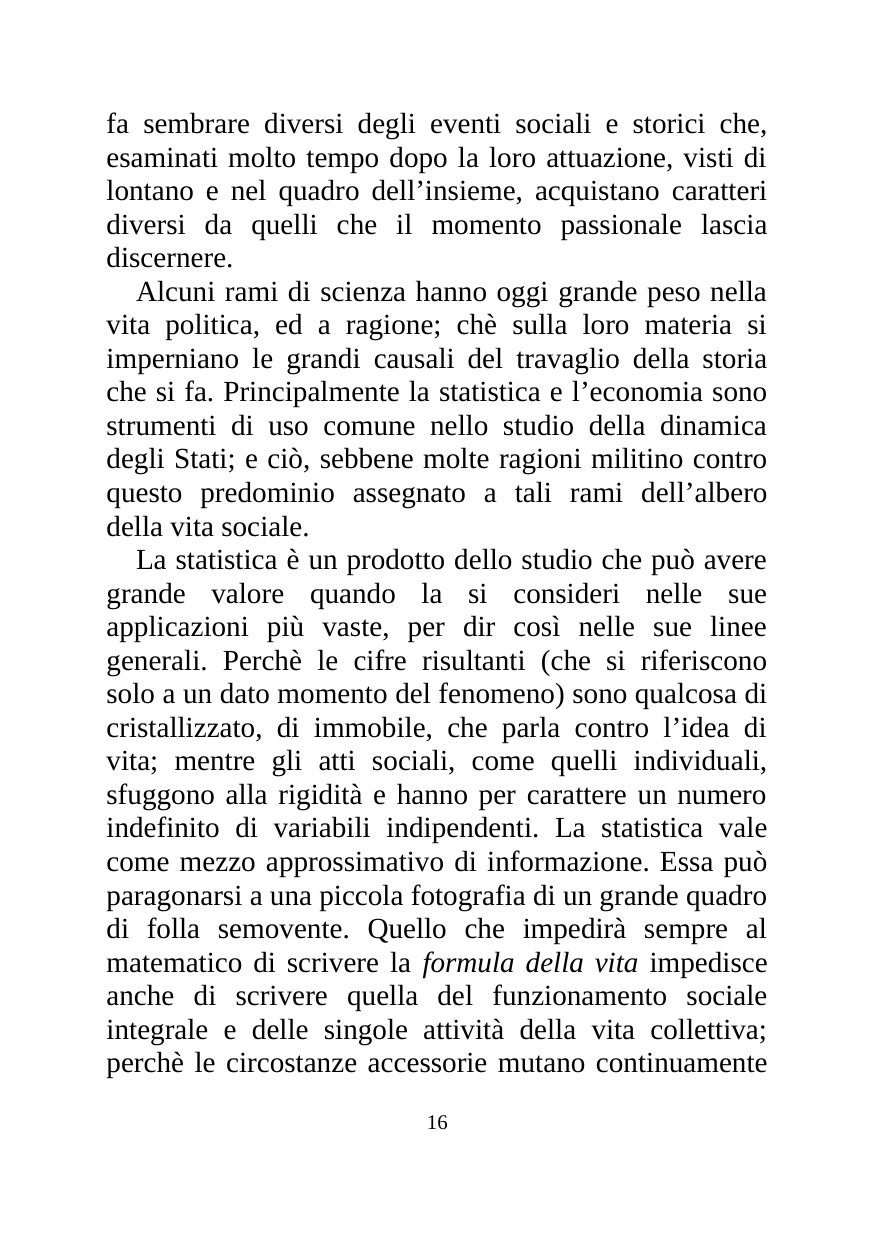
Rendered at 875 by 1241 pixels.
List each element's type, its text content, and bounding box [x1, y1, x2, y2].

text fa sembrare diversi degli eventi sociali e storici che, esaminati molto tempo dopo la loro attuazione, visti di lontano e nel quadro dell’insieme, acquistano caratteri diversi da quelli che il momento passionale lascia discernere. [106, 106, 768, 274]
text Alcuni rami di scienza hanno oggi grande peso nella vita politica, ed a ragione; chè sulla loro materia si imperniano le grandi causali del travaglio della storia che si fa. Principalmente la statistica e l’economia sono strumenti di uso comune nello studio della dinamica degli Stati; e ciò, sebbene molte ragioni militino contro questo predominio assegnato a tali rami dell’albero della vita sociale. [106, 274, 768, 542]
text La statistica è un prodotto dello studio che può avere grande valore quando la si consideri nelle sue applicazioni più vaste, per dir così nelle sue linee generali. Perchè le cifre risultanti (che si riferiscono solo a un dato momento del fenomeno) sono qualcosa di cristallizzato, di immobile, che parla contro l’idea di vita; mentre gli atti sociali, come quelli individuali, sfuggono alla rigidità e hanno per carattere un numero indefinito di variabili indipendenti. La statistica vale come mezzo approssimativo di informazione. Essa può paragonarsi a una piccola fotografia di un grande quadro di folla semovente. Quello che impedirà sempre al matematico di scrivere la formula della vita impedisce anche di scrivere quella del funzionamento sociale integrale e delle singole attività della vita collettiva; perchè le circostanze accessorie mutano continuamente [106, 542, 768, 1079]
